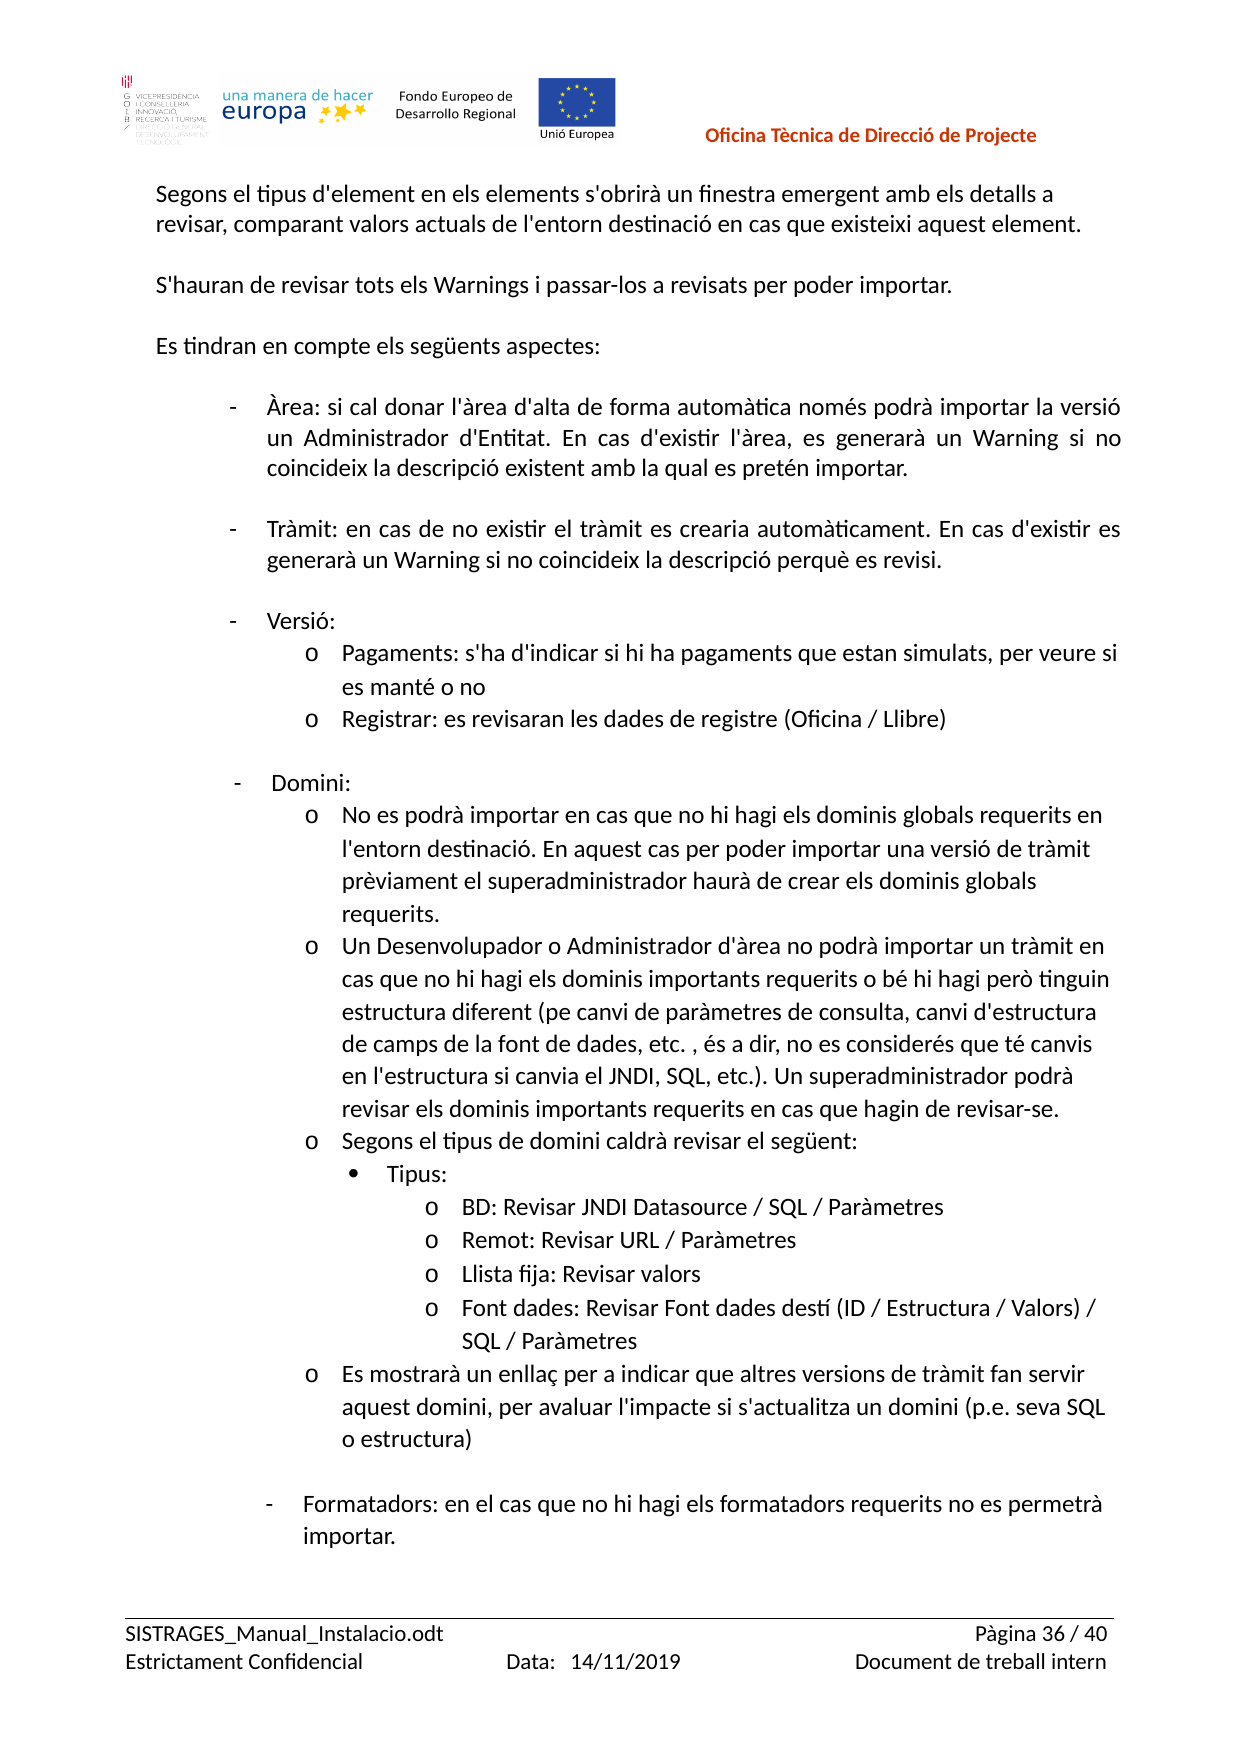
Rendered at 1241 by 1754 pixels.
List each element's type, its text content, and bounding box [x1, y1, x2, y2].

list Llista fija: Revisar valors [424, 1258, 1122, 1290]
list Versió: [229, 605, 1122, 636]
list Formatadors: en el cas que no hi hagi els formatadors requerits no es permetrà importar. [265, 1488, 1122, 1551]
list Es mostrarà un enllaç per a indicar que altres versions de tràmit fan servir aquest domini, per avaluar l'impacte si s'actualitza un domini (p.e. seva SQL o estructura) [304, 1358, 1122, 1454]
list Tipus: [349, 1159, 1122, 1189]
list BD: Revisar JNDI Datasource / SQL / Paràmetres [424, 1191, 1122, 1223]
list Registrar: es revisaran les dades de registre (Oficina / Llibre) [304, 703, 1122, 735]
list Font dades: Revisar Font dades destí (ID / Estructura / Valors) / SQL / Paràmetres [424, 1292, 1122, 1356]
list Àrea: si cal donar l'àrea d'alta de forma automàtica només podrà importar la versió un Administrador d'Entitat. En cas d'existir l'àrea, es generarà un Warning si no coincideix la descripció existent amb la qual es pretén importar. [229, 391, 1122, 483]
list Segons el tipus de domini caldrà revisar el següent: [304, 1125, 1122, 1157]
text Segons el tipus d'element en els elements s'obrirà un finestra emergent amb els detalls a revisar, comparant valors actuals de l'entorn destinació en cas que existeixi aquest element. [156, 178, 1122, 239]
list Domini: [234, 767, 1122, 798]
list Un Desenvolupador o Administrador d'àrea no podrà importar un tràmit en cas que no hi hagi els dominis importants requerits o bé hi hagi però tinguin estructura diferent (pe canvi de paràmetres de consulta, canvi d'estructura de camps de la font de dades, etc. , és a dir, no es considerés que té canvis en l'estructura si canvia el JNDI, SQL, etc.). Un superadministrador podrà revisar els dominis importants requerits en cas que hagin de revisar-se. [304, 930, 1122, 1123]
list No es podrà importar en cas que no hi hagi els dominis globals requerits en l'entorn destinació. En aquest cas per poder importar una versió de tràmit prèviament el superadministrador haurà de crear els dominis globals requerits. [304, 799, 1122, 928]
text Es tindran en compte els següents aspectes: [156, 330, 1122, 361]
picture [118, 73, 213, 147]
list Remot: Revisar URL / Paràmetres [424, 1224, 1122, 1256]
picture [219, 73, 621, 147]
list Tràmit: en cas de no existir el tràmit es crearia automàticament. En cas d'existir es generarà un Warning si no coincideix la descripció perquè es revisi. [229, 513, 1122, 574]
text S'hauran de revisar tots els Warnings i passar-los a revisats per poder importar. [156, 269, 1122, 300]
list Pagaments: s'ha d'indicar si hi ha pagaments que estan simulats, per veure si es manté o no [304, 637, 1122, 701]
